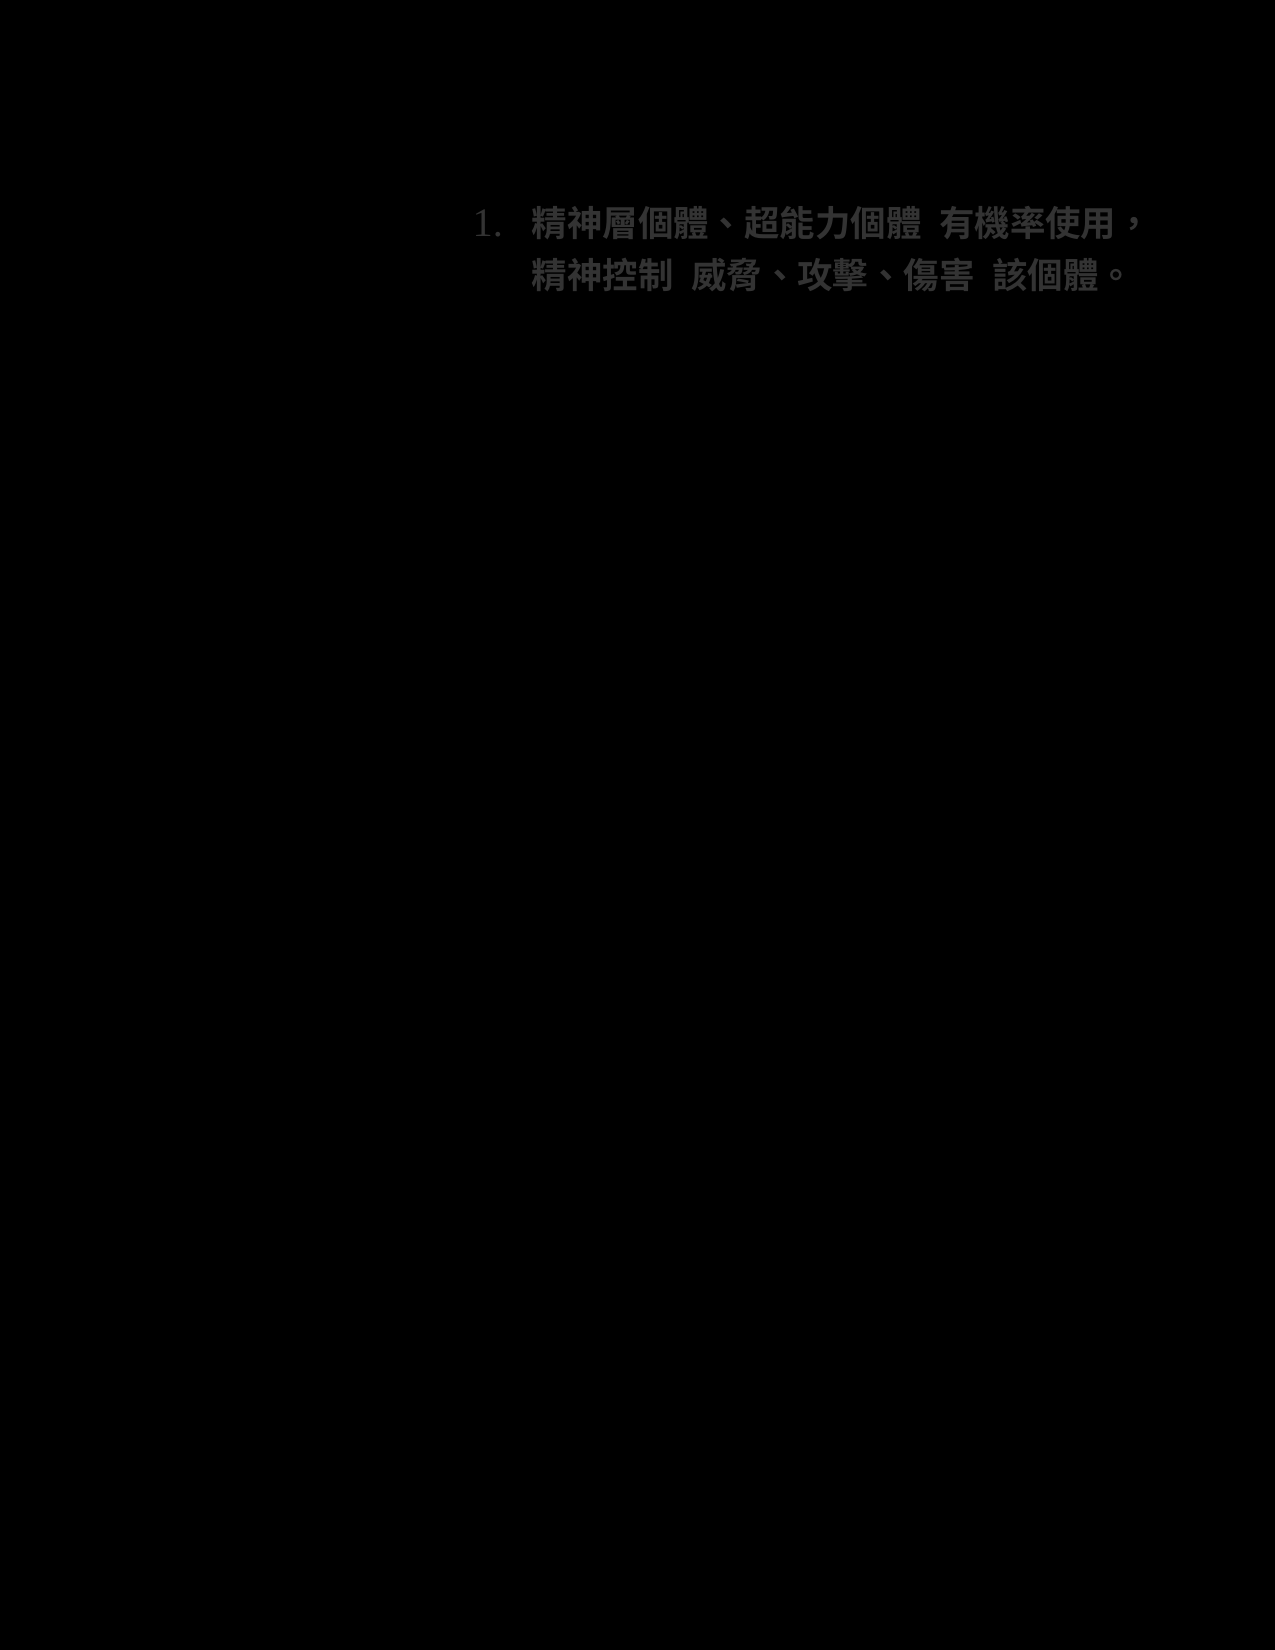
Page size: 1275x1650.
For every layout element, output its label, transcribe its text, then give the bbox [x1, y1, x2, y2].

list 精神層個體、超能力個體 有機率使用，精神控制 威脅、攻擊、傷害 該個體。 [472, 196, 1157, 298]
